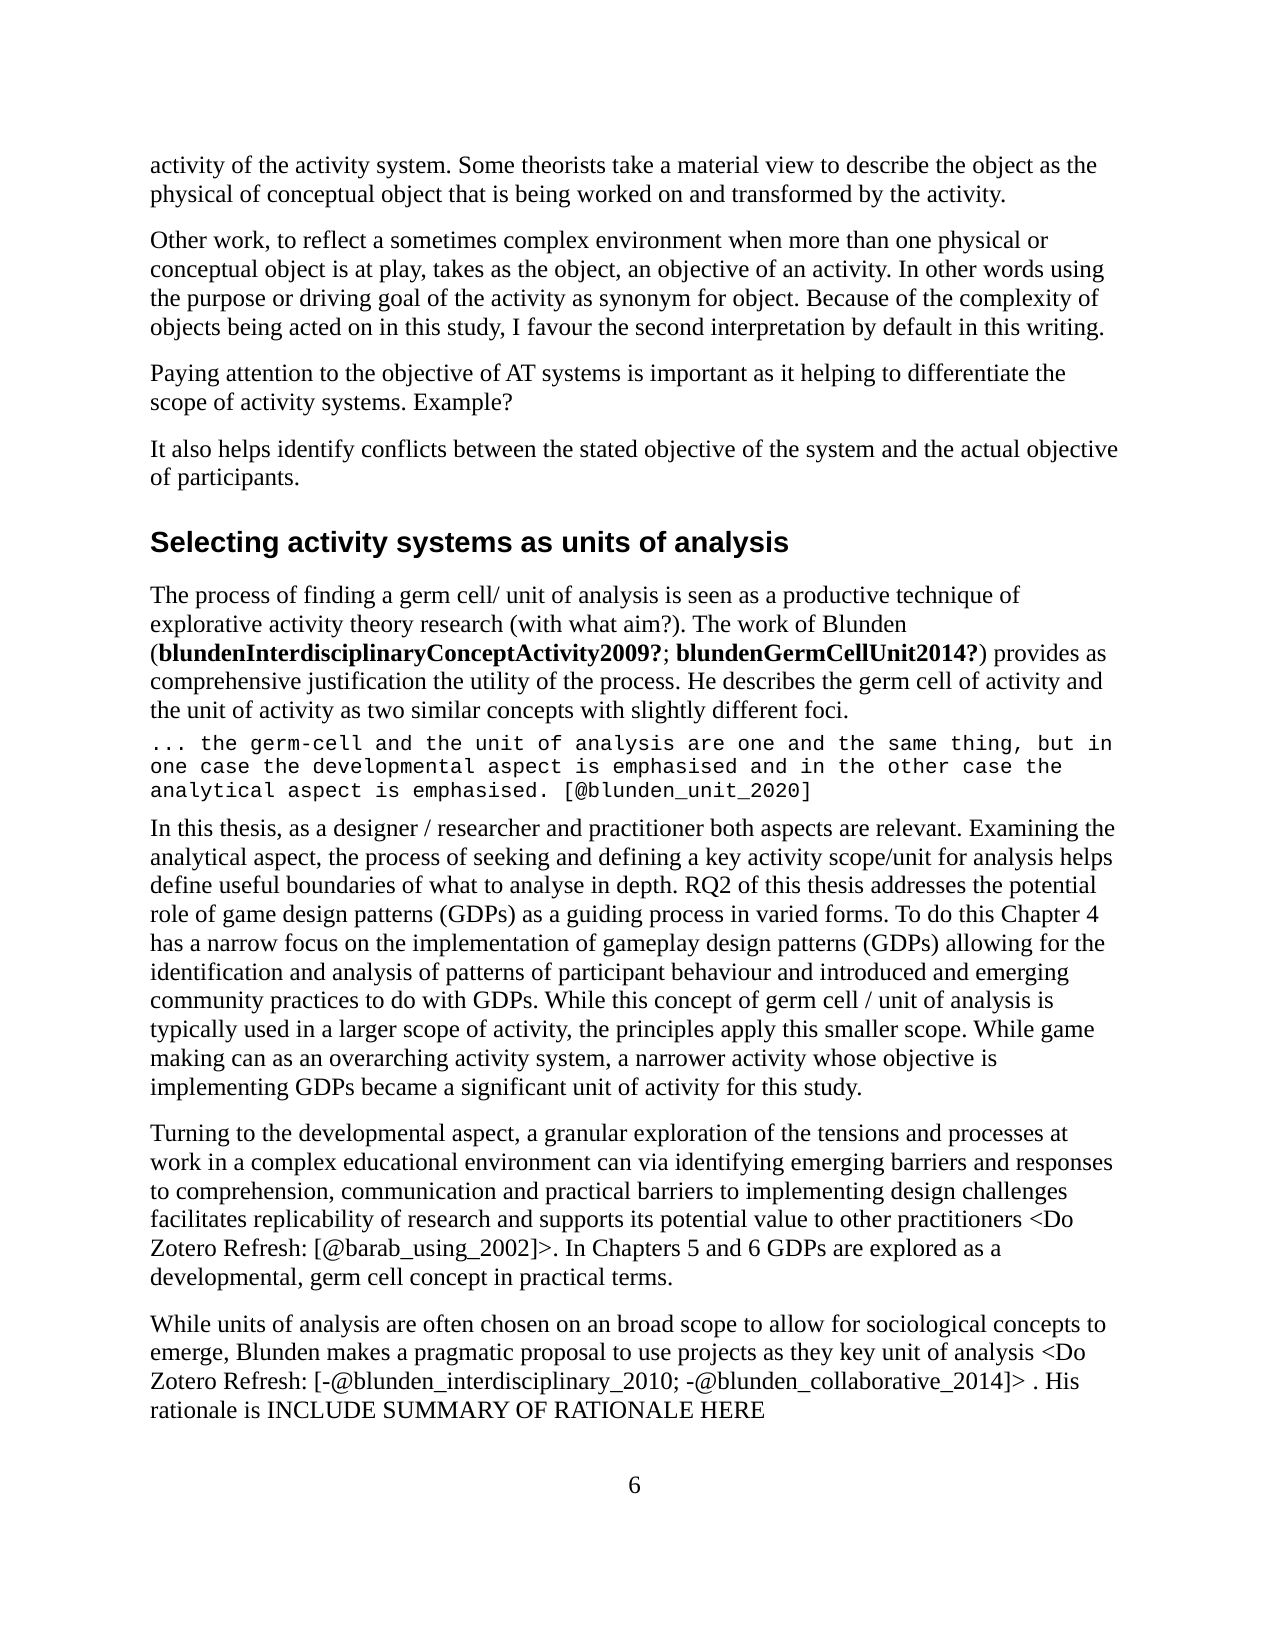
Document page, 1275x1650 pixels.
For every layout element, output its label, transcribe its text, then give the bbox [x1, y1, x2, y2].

text The process of finding a germ cell/ unit of analysis is seen as a productive technique of explorative activity theory research (with what aim?). The work of Blunden (blundenInterdisciplinaryConceptActivity2009?; blundenGermCellUnit2014?) provides as comprehensive justification the utility of the process. He describes the germ cell of activity and the unit of activity as two similar concepts with slightly different foci. [150, 580, 1125, 724]
text ... the germ-cell and the unit of analysis are one and the same thing, but in one case the developmental aspect is emphasised and in the other case the analytical aspect is emphasised. [@blunden_unit_2020] [150, 733, 1125, 804]
text While units of analysis are often chosen on an broad scope to allow for sociological concepts to emerge, Blunden makes a pragmatic proposal to use projects as they key unit of analysis <Do Zotero Refresh: [-@blunden_interdisciplinary_2010; -@blunden_collaborative_2014]> . His rationale is INCLUDE SUMMARY OF RATIONALE HERE [150, 1309, 1125, 1424]
text Other work, to reflect a sometimes complex environment when more than one physical or conceptual object is at play, takes as the object, an objective of an activity. In other words using the purpose or driving goal of the activity as synonym for object. Because of the complexity of objects being acted on in this study, I favour the second interpretation by default in this writing. [150, 225, 1125, 340]
text Paying attention to the objective of AT systems is important as it helping to differentiate the scope of activity systems. Example? [150, 358, 1125, 416]
text It also helps identify conflicts between the stated objective of the system and the actual objective of participants. [150, 434, 1125, 491]
text activity of the activity system. Some theorists take a material view to describe the object as the physical of conceptual object that is being worked on and transformed by the activity. [150, 150, 1125, 207]
text Turning to the developmental aspect, a granular exploration of the tensions and processes at work in a complex educational environment can via identifying emerging barriers and responses to comprehension, communication and practical barriers to implementing design challenges facilitates replicability of research and supports its potential value to other practitioners <Do Zotero Refresh: [@barab_using_2002]>. In Chapters 5 and 6 GDPs are explored as a developmental, germ cell concept in practical terms. [150, 1118, 1125, 1291]
subtitle Selecting activity systems as units of analysis [150, 525, 1125, 559]
text In this thesis, as a designer / researcher and practitioner both aspects are relevant. Examining the analytical aspect, the process of seeking and defining a key activity scope/unit for analysis helps define useful boundaries of what to analyse in depth. RQ2 of this thesis addresses the potential role of game design patterns (GDPs) as a guiding process in varied forms. To do this Chapter 4 has a narrow focus on the implementation of gameplay design patterns (GDPs) allowing for the identification and analysis of patterns of participant behaviour and introduced and emerging community practices to do with GDPs. While this concept of germ cell / unit of analysis is typically used in a larger scope of activity, the principles apply this smaller scope. While game making can as an overarching activity system, a narrower activity whose objective is implementing GDPs became a significant unit of activity for this study. [150, 813, 1125, 1100]
